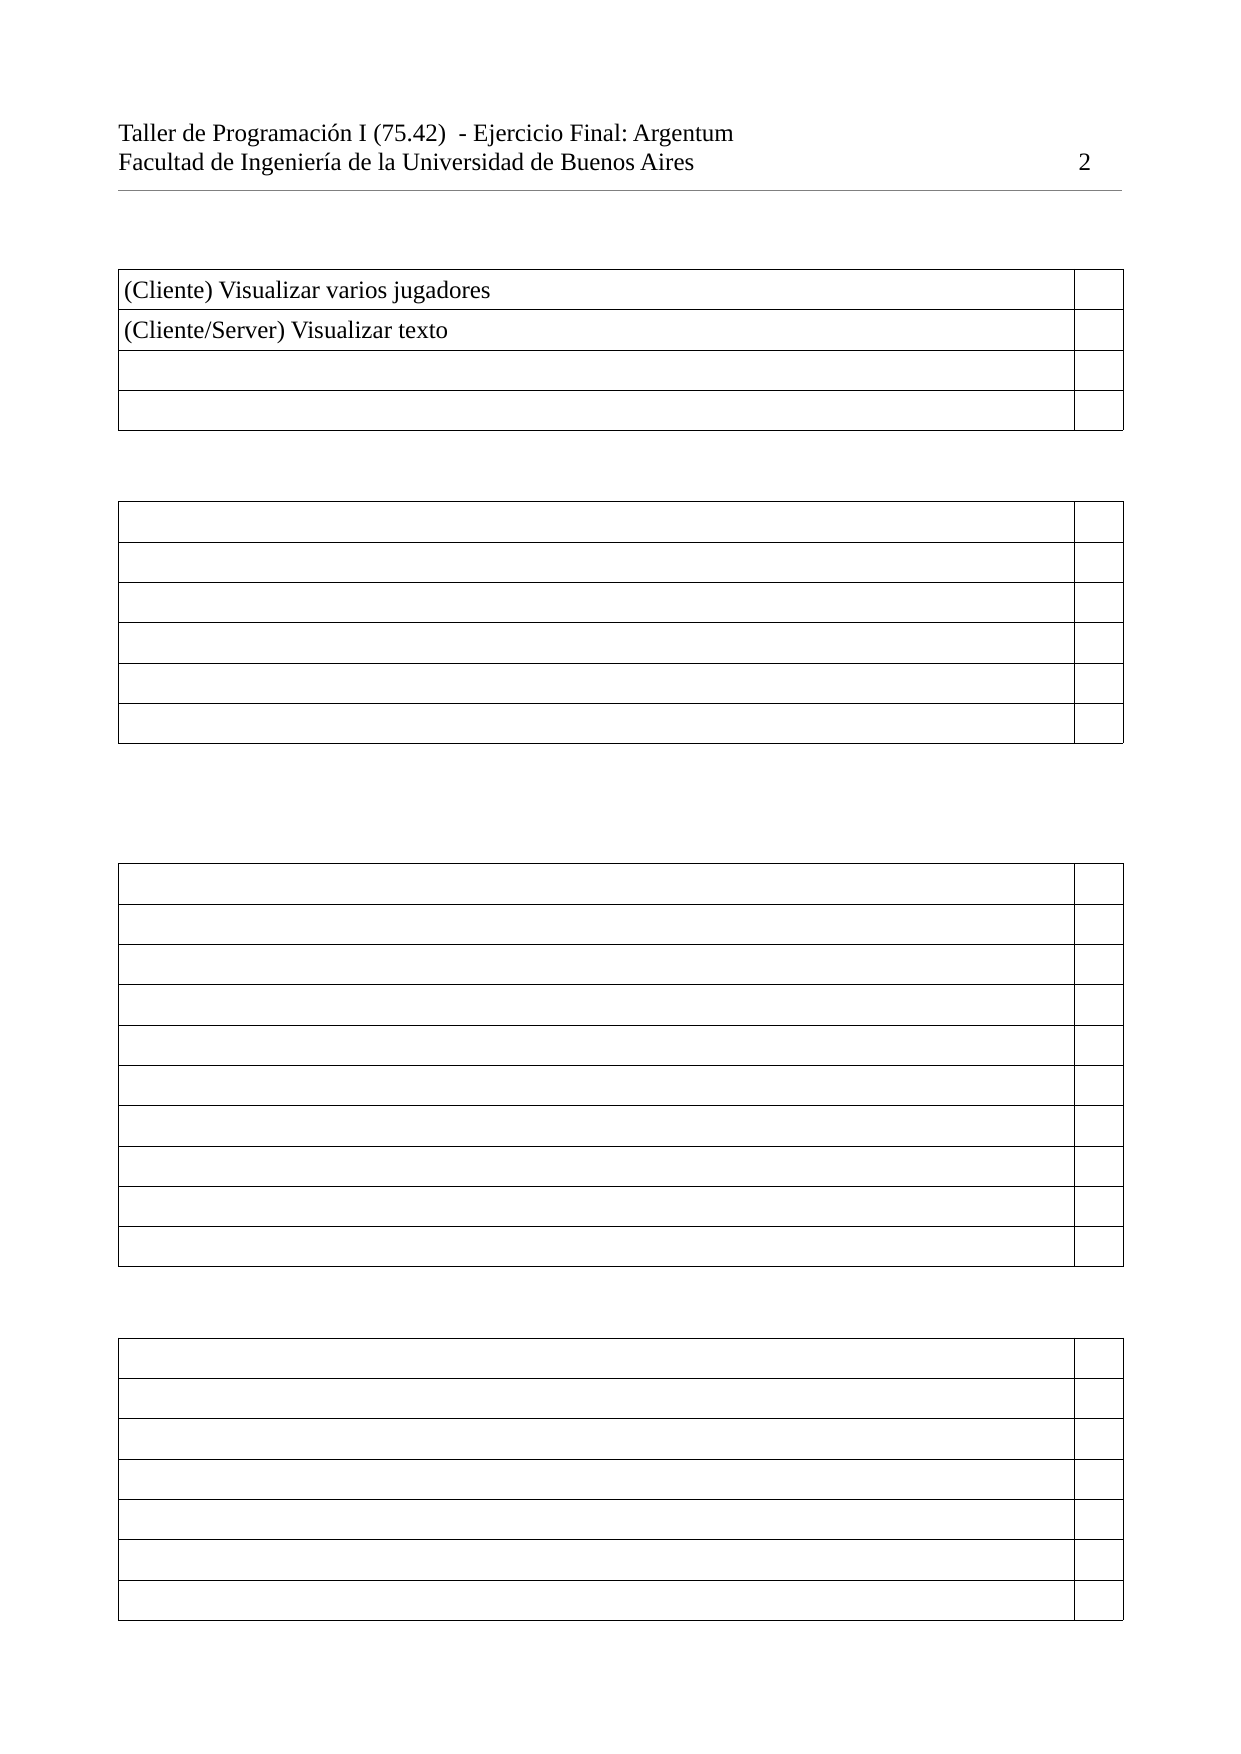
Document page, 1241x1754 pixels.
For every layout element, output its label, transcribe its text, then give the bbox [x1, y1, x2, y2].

table_header [119, 502, 1074, 542]
table_header [1075, 270, 1123, 309]
table_cell [1075, 583, 1123, 622]
table_cell [119, 1379, 1074, 1418]
table_cell [119, 1540, 1074, 1579]
table_header [1075, 864, 1123, 904]
table_cell [119, 583, 1074, 622]
table_cell [119, 1500, 1074, 1539]
table_cell [119, 704, 1074, 743]
table_cell [119, 351, 1074, 390]
table_cell (Cliente/Server) Visualizar texto [119, 310, 1074, 349]
table_cell [1075, 1419, 1123, 1458]
table_cell [1075, 1147, 1123, 1186]
table_cell [119, 1066, 1074, 1105]
table_cell [1075, 985, 1123, 1024]
table_cell [119, 945, 1074, 984]
table_cell [1075, 310, 1123, 349]
table_cell [1075, 1106, 1123, 1146]
table_cell [119, 1147, 1074, 1186]
table_cell [119, 623, 1074, 662]
table_header [1075, 1339, 1123, 1378]
table_cell [1075, 1581, 1123, 1620]
table_cell [119, 1187, 1074, 1226]
table_cell [1075, 1026, 1123, 1065]
table_header [119, 1339, 1074, 1378]
table_cell [1075, 704, 1123, 743]
table_cell [119, 1227, 1074, 1266]
table_cell [1075, 391, 1123, 430]
table_cell [1075, 1500, 1123, 1539]
table_cell [1075, 1187, 1123, 1226]
table_cell [1075, 351, 1123, 390]
table_cell [1075, 1227, 1123, 1266]
table_cell [119, 905, 1074, 944]
table_cell [119, 1106, 1074, 1146]
table_cell [1075, 1460, 1123, 1499]
table_cell [119, 664, 1074, 703]
table_cell [119, 985, 1074, 1024]
table_cell [119, 1419, 1074, 1458]
table_cell [1075, 1066, 1123, 1105]
table_cell [119, 1460, 1074, 1499]
table_cell [1075, 945, 1123, 984]
table_header [1075, 502, 1123, 542]
table_cell [1075, 623, 1123, 662]
table_cell [119, 1026, 1074, 1065]
table_cell [1075, 1379, 1123, 1418]
table_cell [1075, 905, 1123, 944]
table_cell [1075, 543, 1123, 582]
table_cell [119, 543, 1074, 582]
table_cell [1075, 664, 1123, 703]
table_header (Cliente) Visualizar varios jugadores [119, 270, 1074, 309]
table_cell [1075, 1540, 1123, 1579]
table_cell [119, 1581, 1074, 1620]
table_cell [119, 391, 1074, 430]
table_header [119, 864, 1074, 904]
